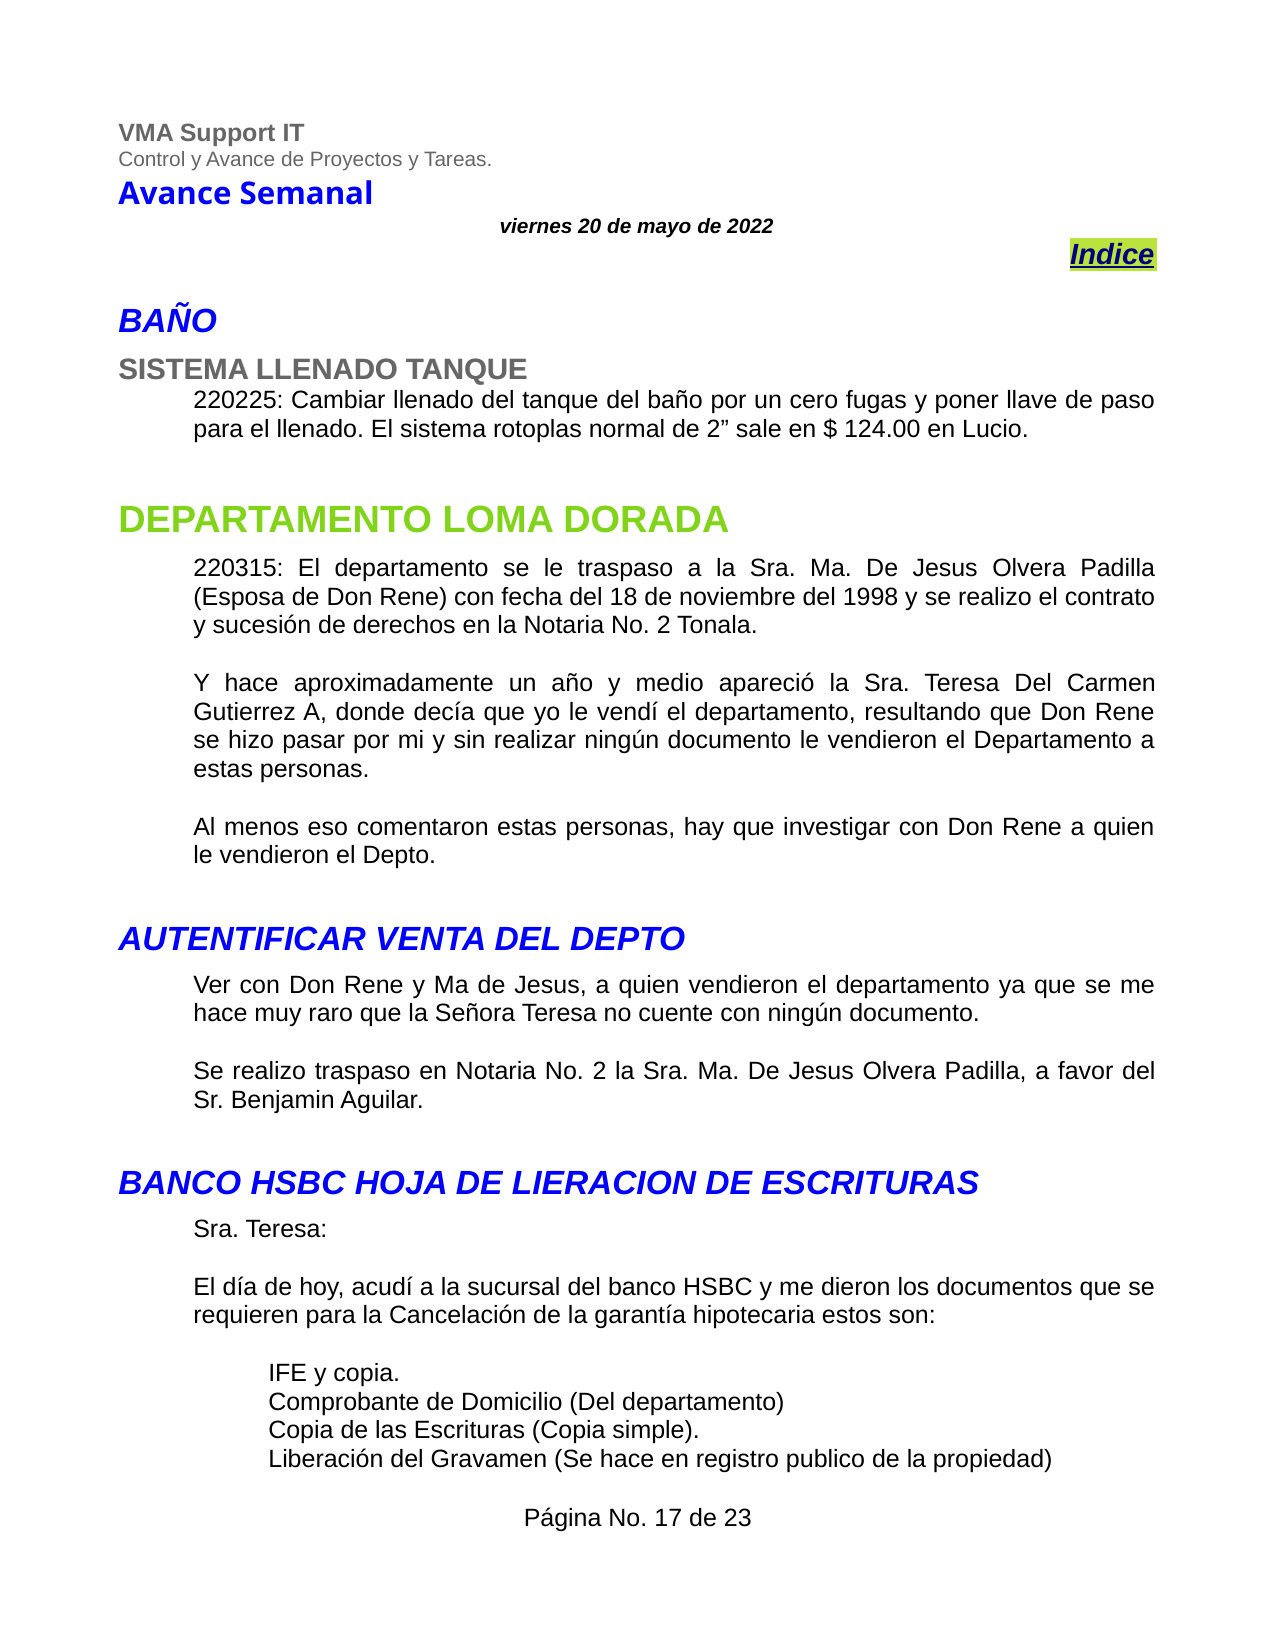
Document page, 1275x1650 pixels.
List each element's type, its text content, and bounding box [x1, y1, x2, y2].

subtitle BAÑO [118, 300, 1157, 339]
subtitle AUTENTIFICAR VENTA DEL DEPTO [118, 918, 1157, 957]
subtitle SISTEMA LLENADO TANQUE [118, 352, 1157, 385]
text Ver con Don Rene y Ma de Jesus, a quien vendieron el departamento ya que se me hace muy raro que la Señora Teresa no cuente con ningún documento. [193, 970, 1157, 1027]
text Comprobante de Domicilio (Del departamento) [193, 1387, 1157, 1415]
text Al menos eso comentaron estas personas, hay que investigar con Don Rene a quien le vendieron el Depto. [193, 811, 1157, 869]
subtitle DEPARTAMENTO LOMA DORADA [118, 497, 1157, 540]
subtitle BANCO HSBC HOJA DE LIERACION DE ESCRITURAS [118, 1163, 1157, 1202]
text Copia de las Escrituras (Copia simple). [193, 1415, 1157, 1444]
text Liberación del Gravamen (Se hace en registro publico de la propiedad) [193, 1444, 1157, 1473]
text Sra. Teresa: [193, 1214, 1157, 1243]
text Se realizo traspaso en Notaria No. 2 la Sra. Ma. De Jesus Olvera Padilla, a favor del Sr. Benjamin Aguilar. [193, 1056, 1157, 1113]
text El día de hoy, acudí a la sucursal del banco HSBC y me dieron los documentos que se requieren para la Cancelación de la garantía hipotecaria estos son: [193, 1272, 1157, 1329]
text IFE y copia. [193, 1358, 1157, 1387]
text 220315: El departamento se le traspaso a la Sra. Ma. De Jesus Olvera Padilla (Esposa de Don Rene) con fecha del 18 de noviembre del 1998 y se realizo el contrato y sucesión de derechos en la Notaria No. 2 Tonala. [193, 553, 1157, 639]
text 220225: Cambiar llenado del tanque del baño por un cero fugas y poner llave de paso para el llenado. El sistema rotoplas normal de 2” sale en $ 124.00 en Lucio. [193, 385, 1157, 443]
text Y hace aproximadamente un año y medio apareció la Sra. Teresa Del Carmen Gutierrez A, donde decía que yo le vendí el departamento, resultando que Don Rene se hizo pasar por mi y sin realizar ningún documento le vendieron el Departamento a estas personas. [193, 668, 1157, 783]
